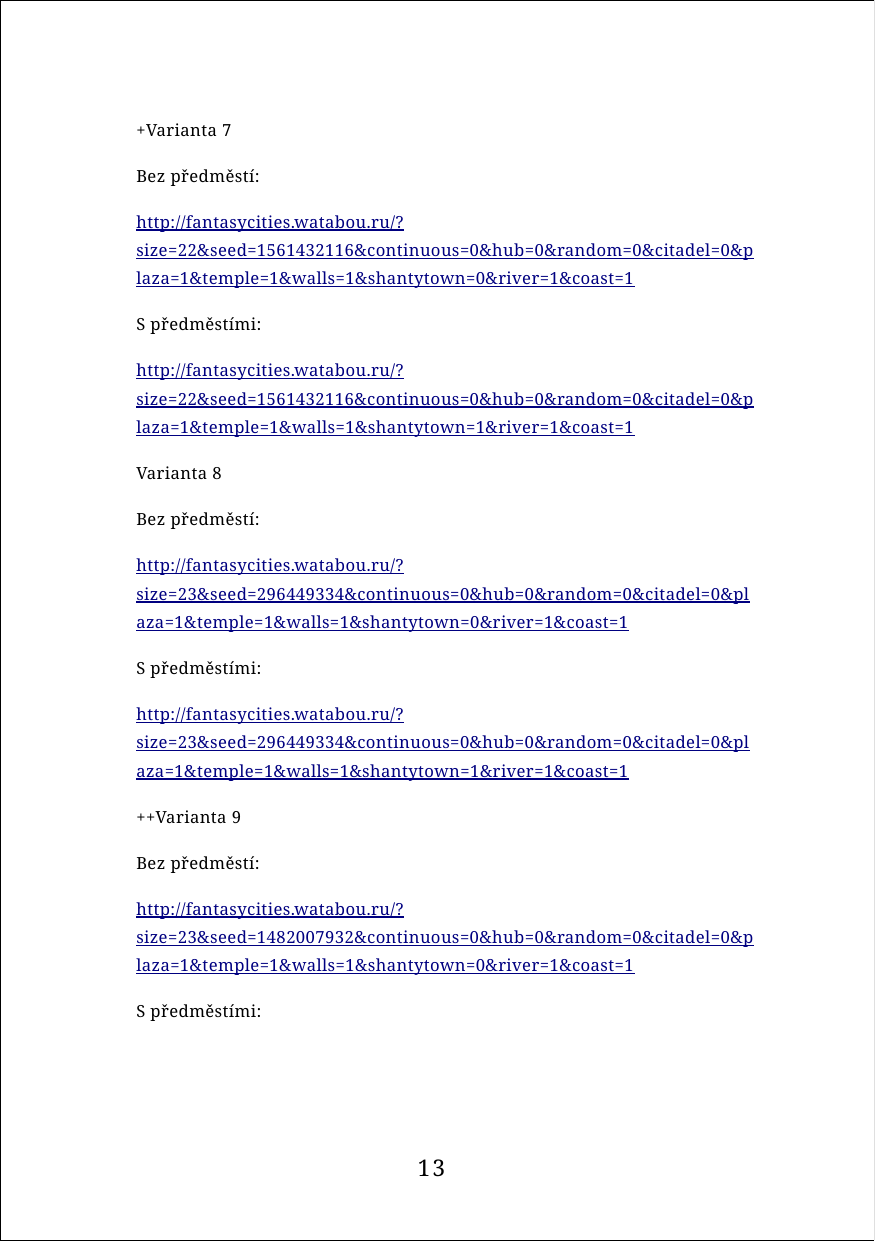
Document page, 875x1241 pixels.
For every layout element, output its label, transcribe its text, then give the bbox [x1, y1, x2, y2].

text http://fantasycities.watabou.ru/?size=23&seed=1482007932&continuous=0&hub=0&random=0&citadel=0&plaza=1&temple=1&walls=1&shantytown=0&river=1&coast=1 [136, 897, 756, 977]
text Bez předměstí: [136, 164, 756, 187]
text http://fantasycities.watabou.ru/?size=22&seed=1561432116&continuous=0&hub=0&random=0&citadel=0&plaza=1&temple=1&walls=1&shantytown=0&river=1&coast=1 [136, 210, 756, 290]
text S předměstími: [136, 657, 756, 679]
text http://fantasycities.watabou.ru/?size=22&seed=1561432116&continuous=0&hub=0&random=0&citadel=0&plaza=1&temple=1&walls=1&shantytown=1&river=1&coast=1 [136, 359, 756, 438]
text Bez předměstí: [136, 851, 756, 874]
text ++Varianta 9 [136, 805, 756, 828]
text +Varianta 7 [136, 118, 756, 141]
text http://fantasycities.watabou.ru/?size=23&seed=296449334&continuous=0&hub=0&random=0&citadel=0&plaza=1&temple=1&walls=1&shantytown=1&river=1&coast=1 [136, 703, 756, 782]
text Varianta 8 [136, 462, 756, 484]
text S předměstími: [136, 313, 756, 336]
text http://fantasycities.watabou.ru/?size=23&seed=296449334&continuous=0&hub=0&random=0&citadel=0&plaza=1&temple=1&walls=1&shantytown=0&river=1&coast=1 [136, 554, 756, 633]
text S předměstími: [136, 1000, 756, 1023]
text Bez předměstí: [136, 508, 756, 531]
